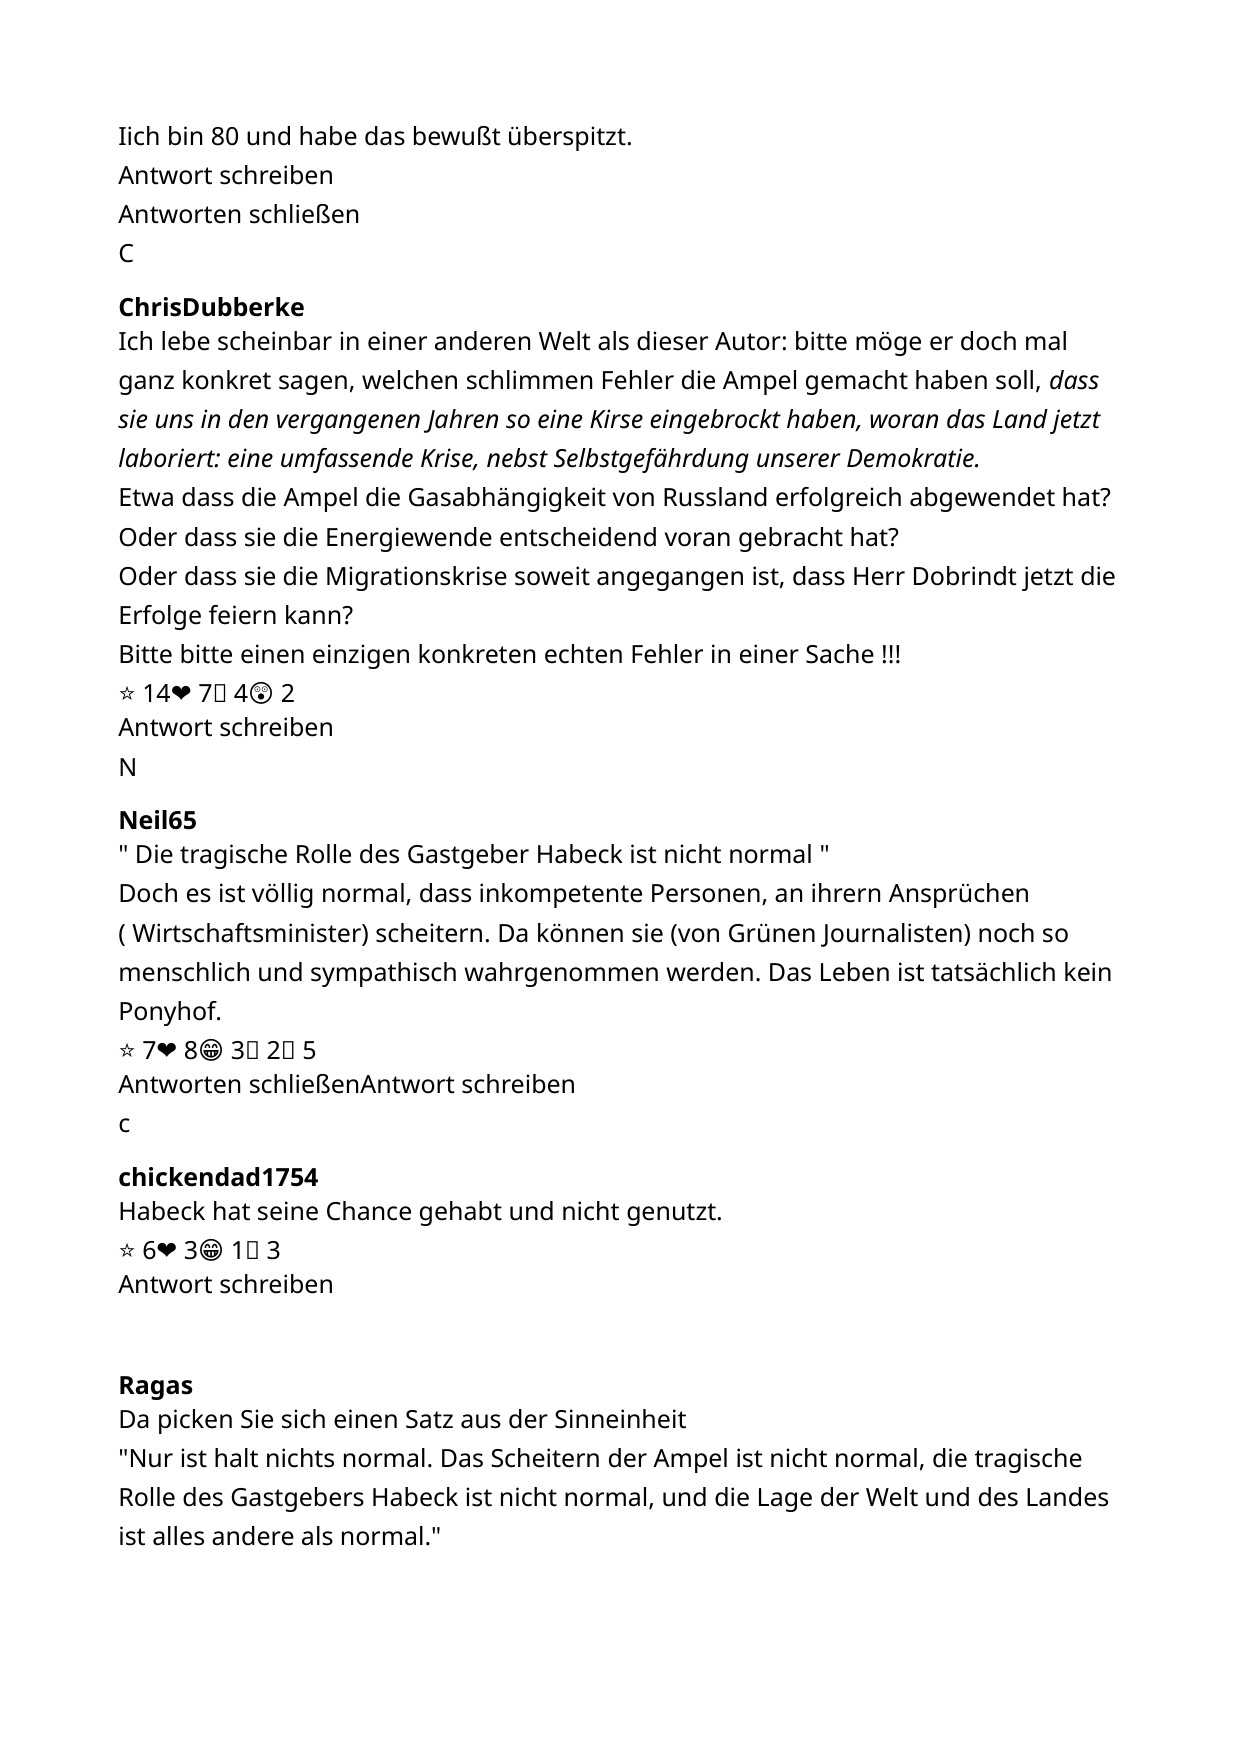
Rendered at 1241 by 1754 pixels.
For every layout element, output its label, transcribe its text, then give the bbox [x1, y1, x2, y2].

text Antworten schließenAntwort schreiben [118, 1067, 1122, 1101]
text Antwort schreiben [118, 157, 1122, 191]
text "Nur ist halt nichts normal. Das Scheitern der Ampel ist nicht normal, die tragische Rolle des Gastgebers Habeck ist nicht normal, und die Lage der Welt und des Landes ist alles andere als normal." [118, 1441, 1122, 1553]
text Da picken Sie sich einen Satz aus der Sinneinheit [118, 1401, 1122, 1435]
text Iich bin 80 und habe das bewußt überspitzt. [118, 118, 1122, 152]
subtitle ChrisDubberke [118, 289, 1122, 323]
text N [118, 749, 1122, 783]
text ⭐️ 14❤️ 7🤨 4😲 2 [118, 676, 1122, 710]
text Antwort schreiben [118, 1267, 1122, 1301]
text c [118, 1106, 1122, 1140]
text C [118, 236, 1122, 270]
subtitle Ragas [118, 1367, 1122, 1401]
text Antworten schließen [118, 196, 1122, 231]
subtitle chickendad1754 [118, 1160, 1122, 1194]
subtitle Neil65 [118, 803, 1122, 837]
text Habeck hat seine Chance gehabt und nicht genutzt. [118, 1194, 1122, 1228]
text " Die tragische Rolle des Gastgeber Habeck ist nicht normal " [118, 837, 1122, 871]
text ⭐️ 7❤️ 8😁 3🙁 2🤨 5 [118, 1033, 1122, 1067]
text Antwort schreiben [118, 710, 1122, 744]
text Doch es ist völlig normal, dass inkompetente Personen, an ihrern Ansprüchen ( Wirtschaftsminister) scheitern. Da können sie (von Grünen Journalisten) noch so menschlich und sympathisch wahrgenommen werden. Das Leben ist tatsächlich kein Ponyhof. [118, 876, 1122, 1028]
text ⭐️ 6❤️ 3😁 1🤨 3 [118, 1233, 1122, 1267]
text Ich lebe scheinbar in einer anderen Welt als dieser Autor: bitte möge er doch mal ganz konkret sagen, welchen schlimmen Fehler die Ampel gemacht haben soll, dass sie uns in den vergangenen Jahren so eine Kirse eingebrockt haben, woran das Land jetzt laboriert: eine umfassende Krise, nebst Selbstgefährdung unserer Demokratie. Etwa dass die Ampel die Gasabhängigkeit von Russland erfolgreich abgewendet hat? Oder dass sie die Energiewende entscheidend voran gebracht hat? Oder dass sie die Migrationskrise soweit angegangen ist, dass Herr Dobrindt jetzt die Erfolge feiern kann? Bitte bitte einen einzigen konkreten echten Fehler in einer Sache !!! [118, 323, 1122, 671]
